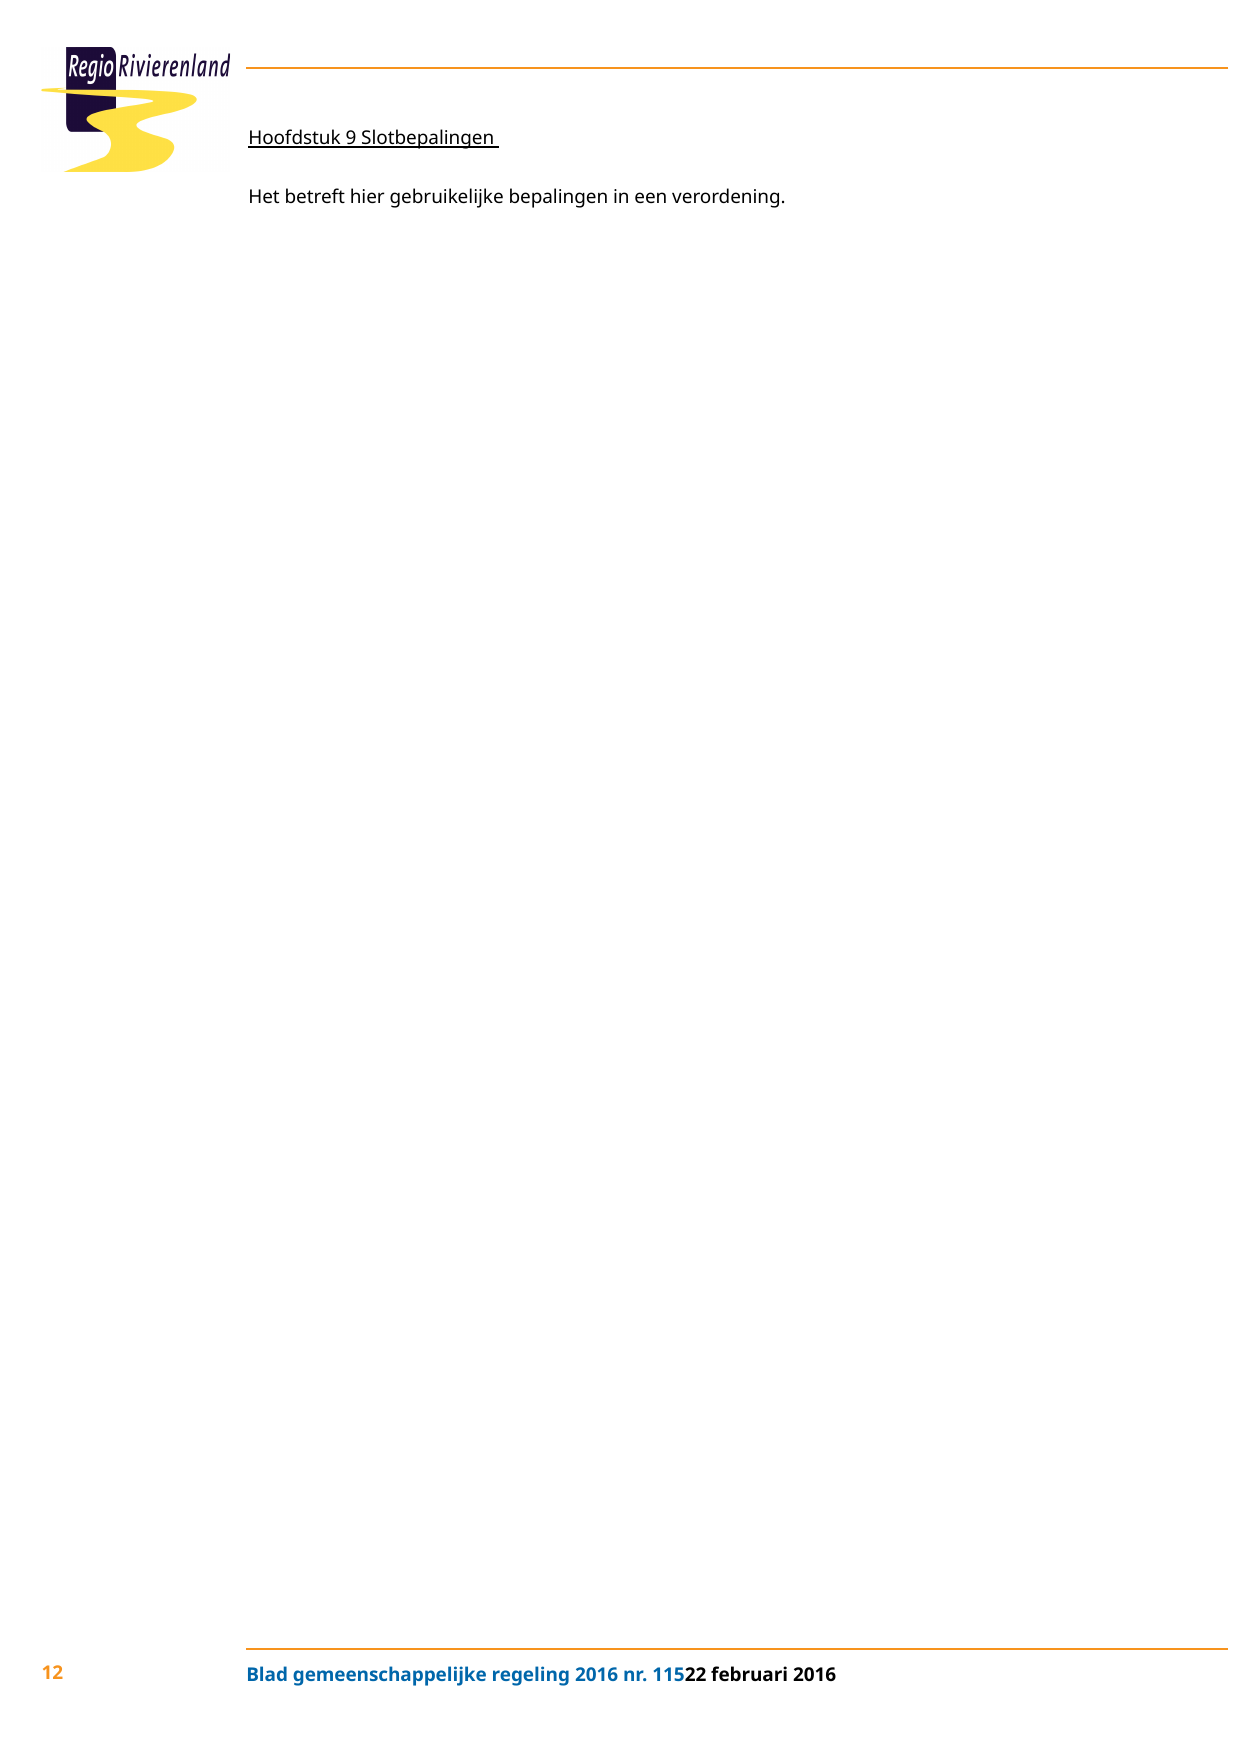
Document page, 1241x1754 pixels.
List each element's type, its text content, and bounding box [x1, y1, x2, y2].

picture [41, 47, 231, 172]
text Hoofdstuk 9 Slotbepalingen [248, 124, 1152, 150]
text Het betreft hier gebruikelijke bepalingen in een verordening. [248, 183, 1152, 209]
